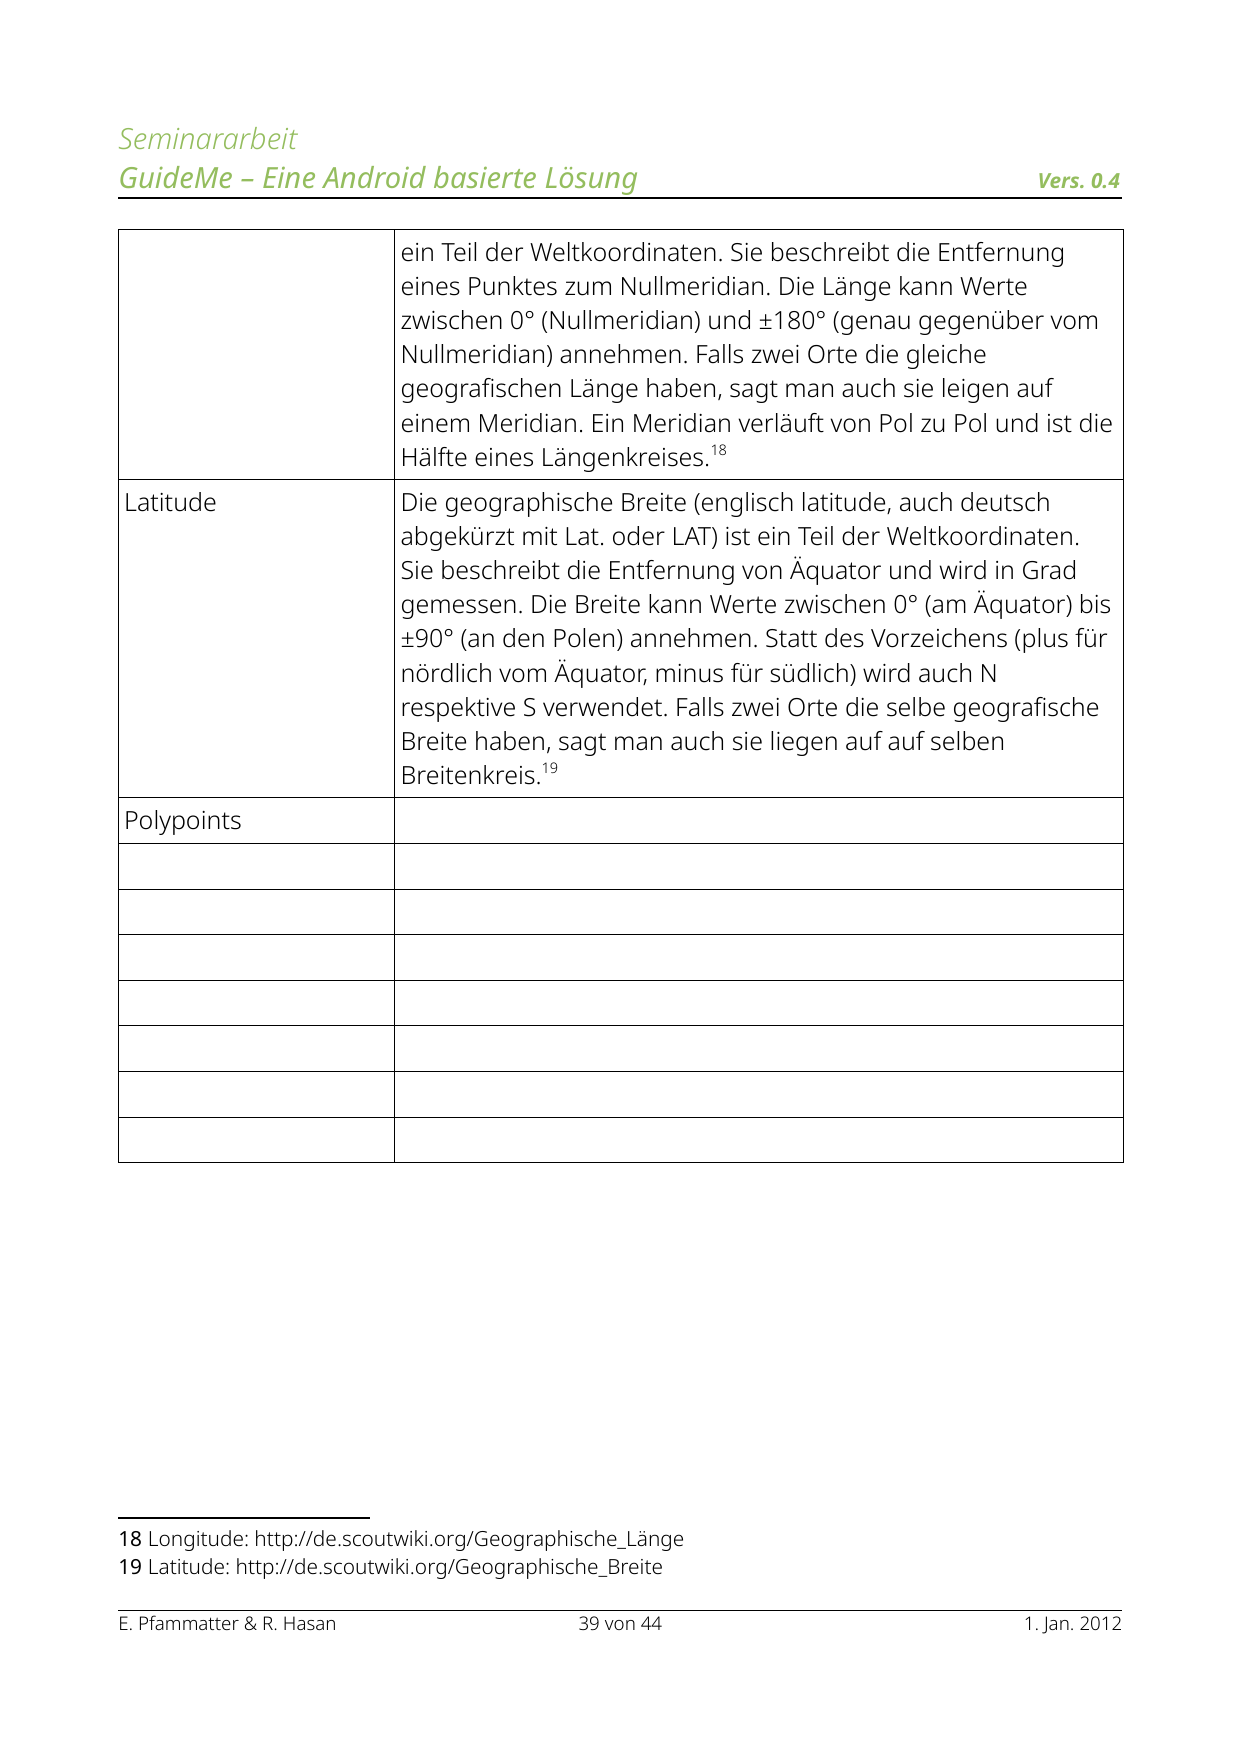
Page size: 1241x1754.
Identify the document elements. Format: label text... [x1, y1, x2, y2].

table_cell [395, 935, 1123, 980]
table_cell [395, 844, 1123, 888]
table_cell Latitude [119, 480, 394, 797]
table_cell Polypoints [119, 798, 394, 843]
table_cell ein Teil der Weltkoordinaten. Sie beschreibt die Entfernung eines Punktes zum Nullmeridian. Die Länge kann Werte zwischen 0° (Nullmeridian) und ±180° (genau gegenüber vom Nullmeridian) annehmen. Falls zwei Orte die gleiche geografischen Länge haben, sagt man auch sie leigen auf einem Meridian. Ein Meridian verläuft von Pol zu Pol und ist die Hälfte eines Längenkreises. [395, 230, 1123, 479]
table_cell [395, 890, 1123, 934]
table_cell [395, 981, 1123, 1025]
table_cell [119, 844, 394, 888]
table_cell [119, 935, 394, 980]
table_cell [119, 981, 394, 1025]
table_cell [395, 1026, 1123, 1071]
table_cell [119, 1072, 394, 1117]
table_cell [395, 798, 1123, 843]
table_cell [119, 230, 394, 479]
table_cell [119, 1118, 394, 1162]
table_cell Die geographische Breite (englisch latitude, auch deutsch abgekürzt mit Lat. oder LAT) ist ein Teil der Weltkoordinaten. Sie beschreibt die Entfernung von Äquator und wird in Grad gemessen. Die Breite kann Werte zwischen 0° (am Äquator) bis ±90° (an den Polen) annehmen. Statt des Vorzeichens (plus für nördlich vom Äquator, minus für südlich) wird auch N respektive S verwendet. Falls zwei Orte die selbe geografische Breite haben, sagt man auch sie liegen auf auf selben Breitenkreis. [395, 480, 1123, 797]
table_cell [395, 1118, 1123, 1162]
table_cell [119, 890, 394, 934]
table_cell [395, 1072, 1123, 1117]
table_cell [119, 1026, 394, 1071]
